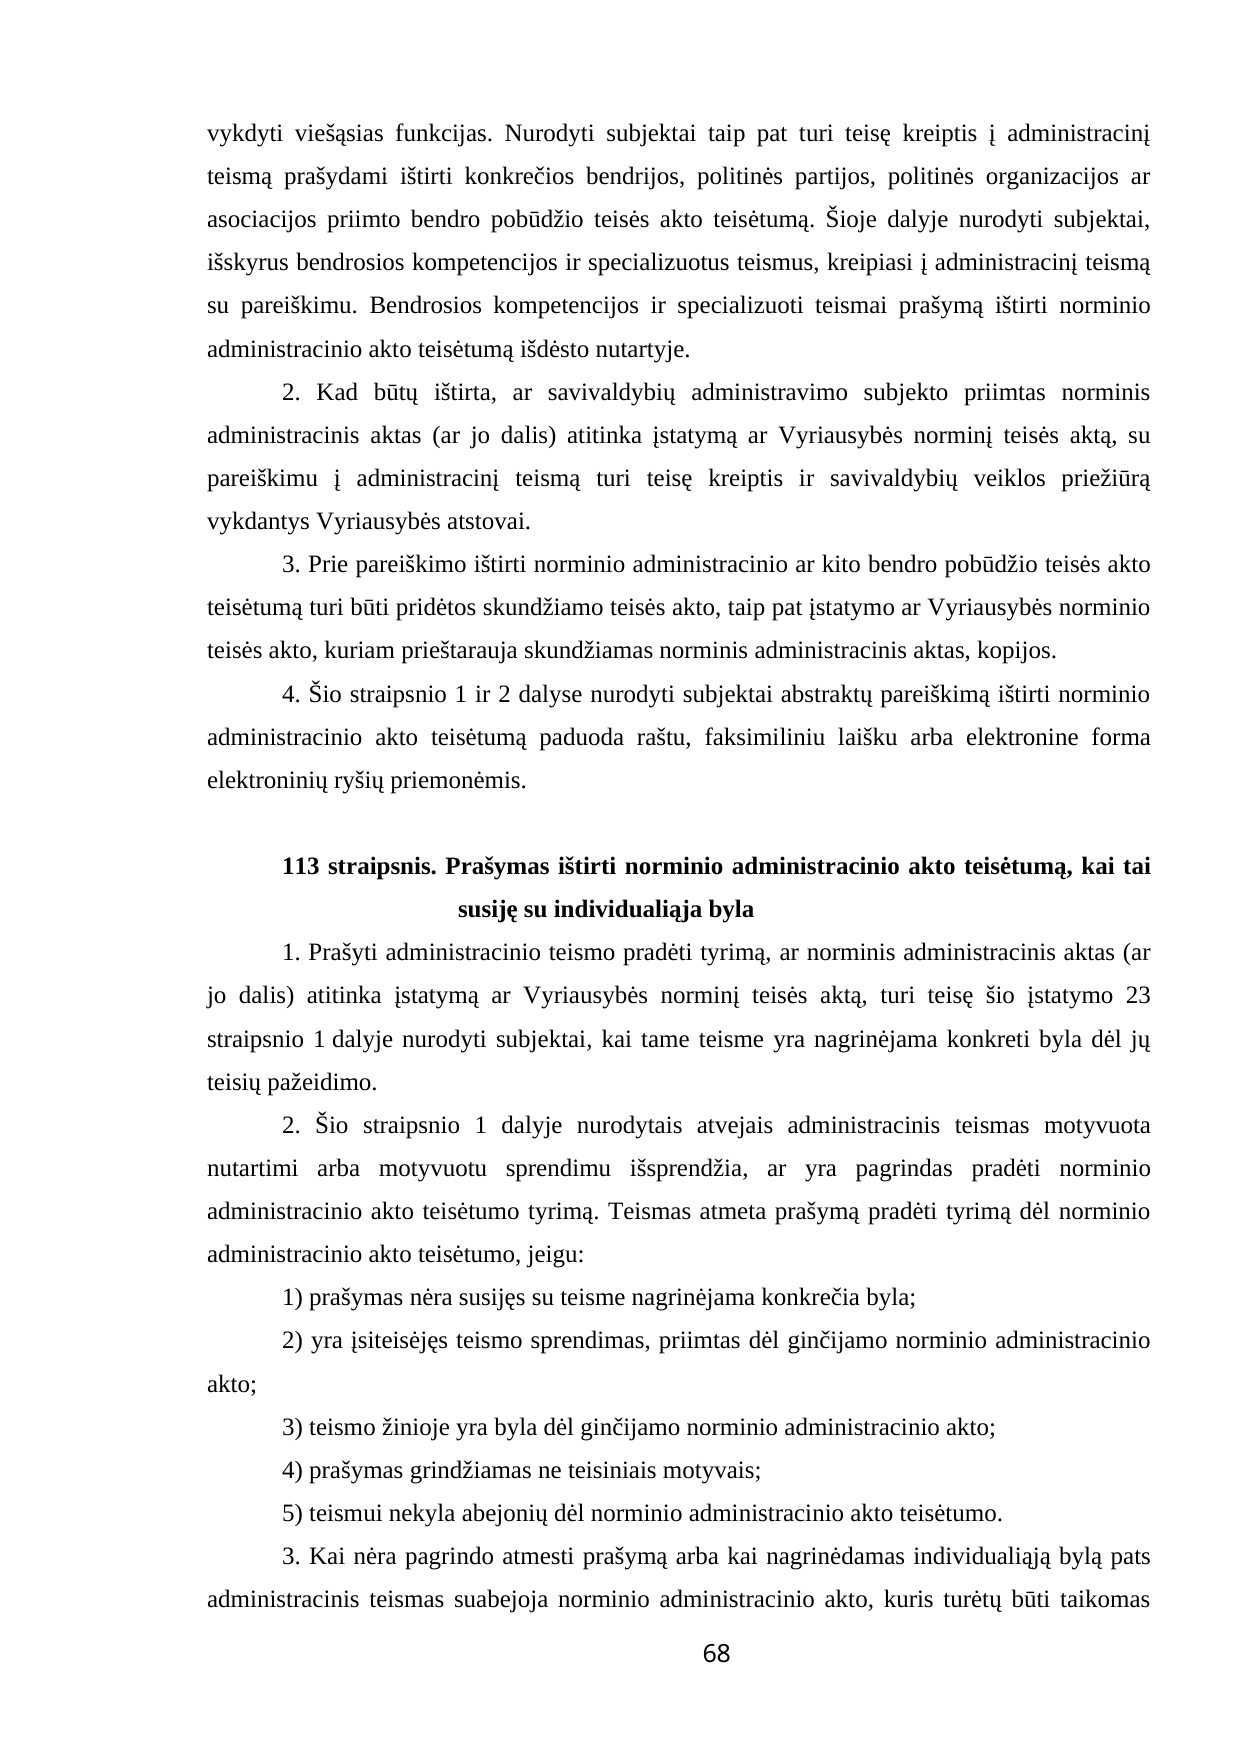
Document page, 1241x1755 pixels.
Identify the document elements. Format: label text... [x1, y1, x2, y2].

text 113 straipsnis. Prašymas ištirti norminio administracinio akto teisėtumą, kai tai susiję su individualiąja byla [282, 851, 1152, 923]
text 5) teismui nekyla abejonių dėl norminio administracinio akto teisėtumo. [207, 1498, 1152, 1527]
text 3) teismo žinioje yra byla dėl ginčijamo norminio administracinio akto; [207, 1412, 1152, 1441]
text 1. Prašyti administracinio teismo pradėti tyrimą, ar norminis administracinis aktas (ar jo dalis) atitinka įstatymą ar Vyriausybės norminį teisės aktą, turi teisę šio įstatymo 23 straipsnio 1 dalyje nurodyti subjektai, kai tame teisme yra nagrinėjama konkreti byla dėl jų teisių pažeidimo. [207, 937, 1152, 1096]
text 2. Kad būtų ištirta, ar savivaldybių administravimo subjekto priimtas norminis administracinis aktas (ar jo dalis) atitinka įstatymą ar Vyriausybės norminį teisės aktą, su pareiškimu į administracinį teismą turi teisę kreiptis ir savivaldybių veiklos priežiūrą vykdantys Vyriausybės atstovai. [207, 377, 1152, 535]
text 1) prašymas nėra susijęs su teisme nagrinėjama konkrečia byla; [207, 1282, 1152, 1311]
text 3. Prie pareiškimo ištirti norminio administracinio ar kito bendro pobūdžio teisės akto teisėtumą turi būti pridėtos skundžiamo teisės akto, taip pat įstatymo ar Vyriausybės norminio teisės akto, kuriam prieštarauja skundžiamas norminis administracinis aktas, kopijos. [207, 549, 1152, 664]
text 4. Šio straipsnio 1 ir 2 dalyse nurodyti subjektai abstraktų pareiškimą ištirti norminio administracinio akto teisėtumą paduoda raštu, faksimiliniu laišku arba elektronine forma elektroninių ryšių priemonėmis. [207, 679, 1152, 794]
text 4) prašymas grindžiamas ne teisiniais motyvais; [207, 1455, 1152, 1484]
text 3. Kai nėra pagrindo atmesti prašymą arba kai nagrinėdamas individualiąją bylą pats administracinis teismas suabejoja norminio administracinio akto, kuris turėtų būti taikomas [207, 1541, 1152, 1613]
text vykdyti viešąsias funkcijas. Nurodyti subjektai taip pat turi teisę kreiptis į administracinį teismą prašydami ištirti konkrečios bendrijos, politinės partijos, politinės organizacijos ar asociacijos priimto bendro pobūdžio teisės akto teisėtumą. Šioje dalyje nurodyti subjektai, išskyrus bendrosios kompetencijos ir specializuotus teismus, kreipiasi į administracinį teismą su pareiškimu. Bendrosios kompetencijos ir specializuoti teismai prašymą ištirti norminio administracinio akto teisėtumą išdėsto nutartyje. [207, 118, 1152, 362]
text 2. Šio straipsnio 1 dalyje nurodytais atvejais administracinis teismas motyvuota nutartimi arba motyvuotu sprendimu išsprendžia, ar yra pagrindas pradėti norminio administracinio akto teisėtumo tyrimą. Teismas atmeta prašymą pradėti tyrimą dėl norminio administracinio akto teisėtumo, jeigu: [207, 1110, 1152, 1268]
text 2) yra įsiteisėjęs teismo sprendimas, priimtas dėl ginčijamo norminio administracinio akto; [207, 1326, 1152, 1397]
